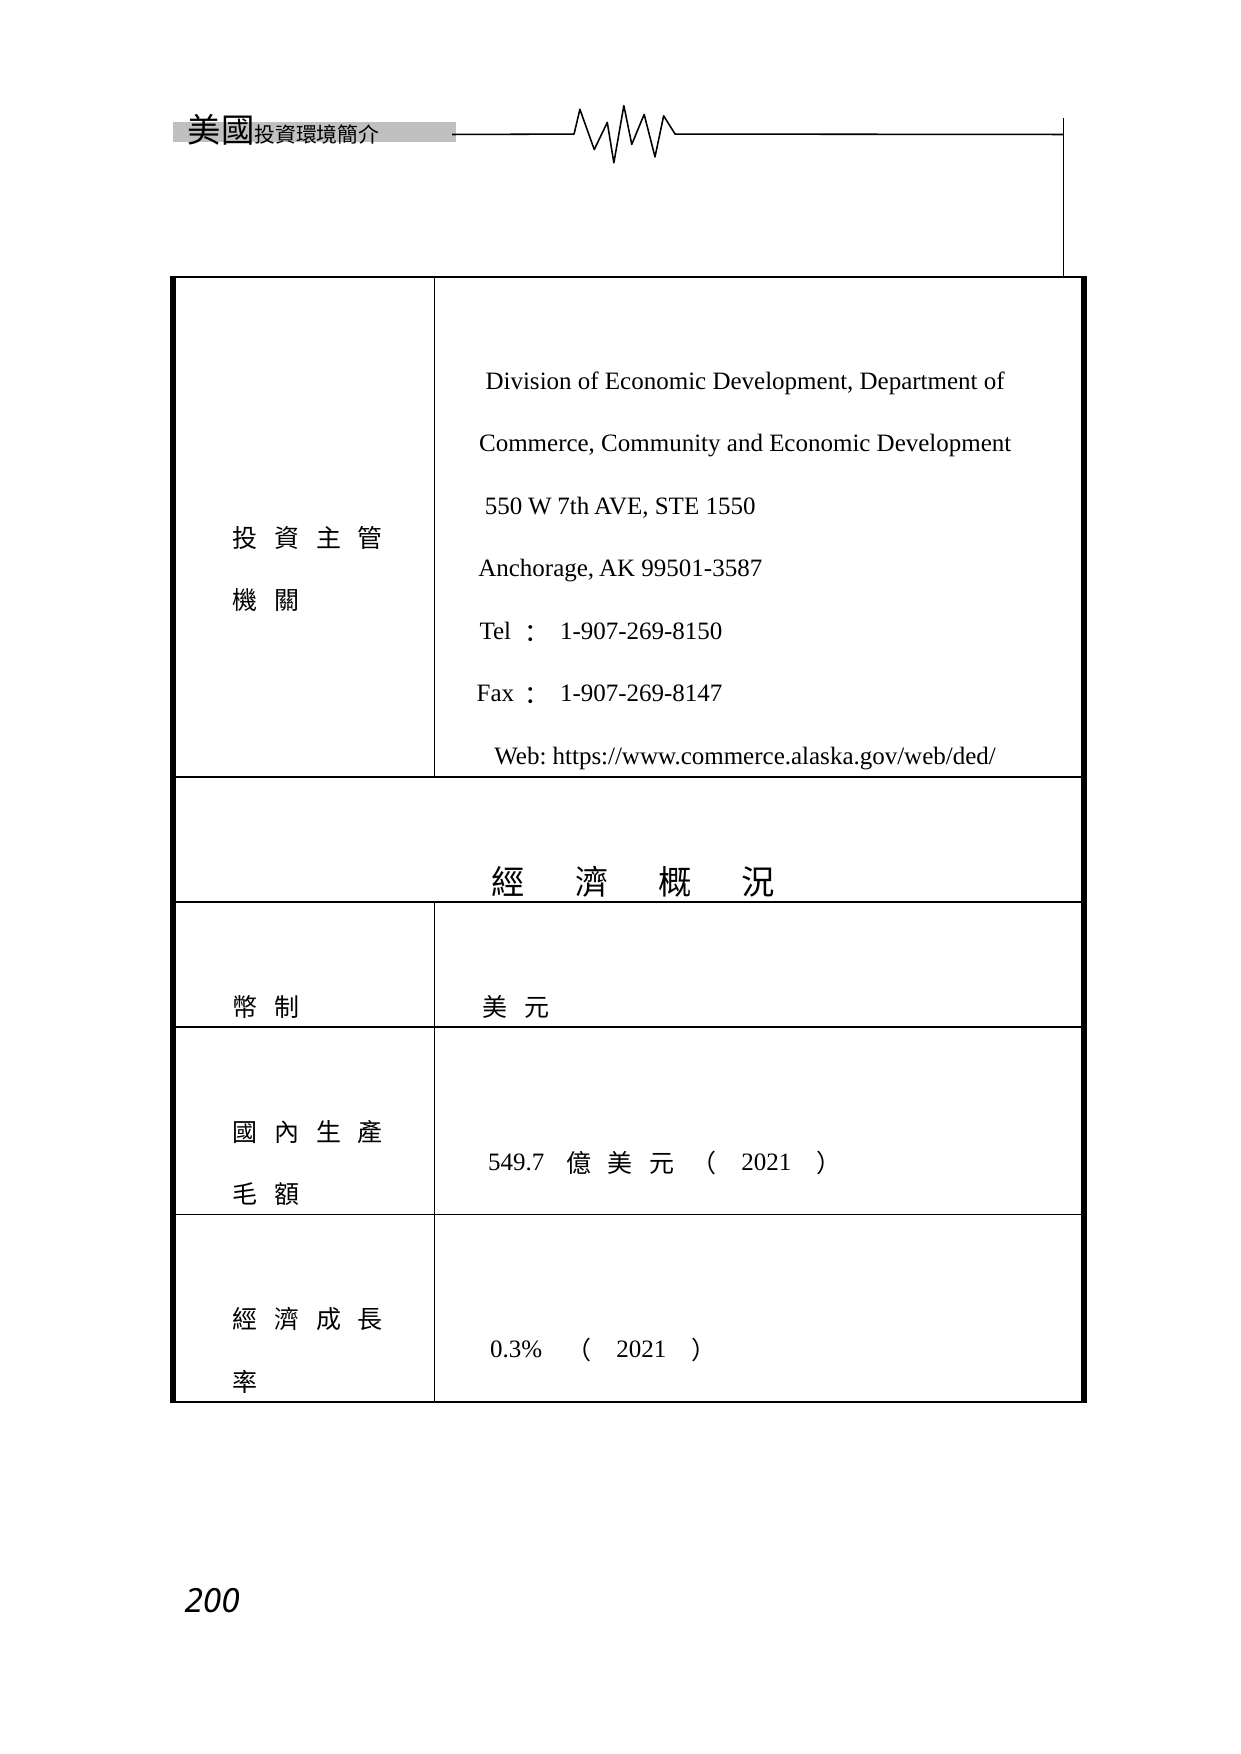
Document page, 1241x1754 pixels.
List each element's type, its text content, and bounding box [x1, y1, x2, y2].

table_cell 幣制 [176, 903, 434, 1026]
table_cell 經濟成長率 [176, 1215, 434, 1401]
table_cell Division of Economic Development, Department of Commerce, Community and Economic Development 550 W 7th AVE, STE 1550 Anchorage, AK 99501-3587 Tel：1-907-269-8150 Fax：1-907-269-8147 Web: https://www.commerce.alaska.gov/web/ded/ [435, 278, 1081, 776]
table_cell 0.3%（2021） [435, 1215, 1081, 1401]
table_cell 美元 [435, 903, 1081, 1026]
table_cell 國內生產毛額 [176, 1028, 434, 1213]
table_cell 經 濟 概 況 [176, 778, 1081, 901]
table_cell 投資主管機關 [176, 278, 434, 776]
table_cell 549.7億美元（2021） [435, 1028, 1081, 1213]
